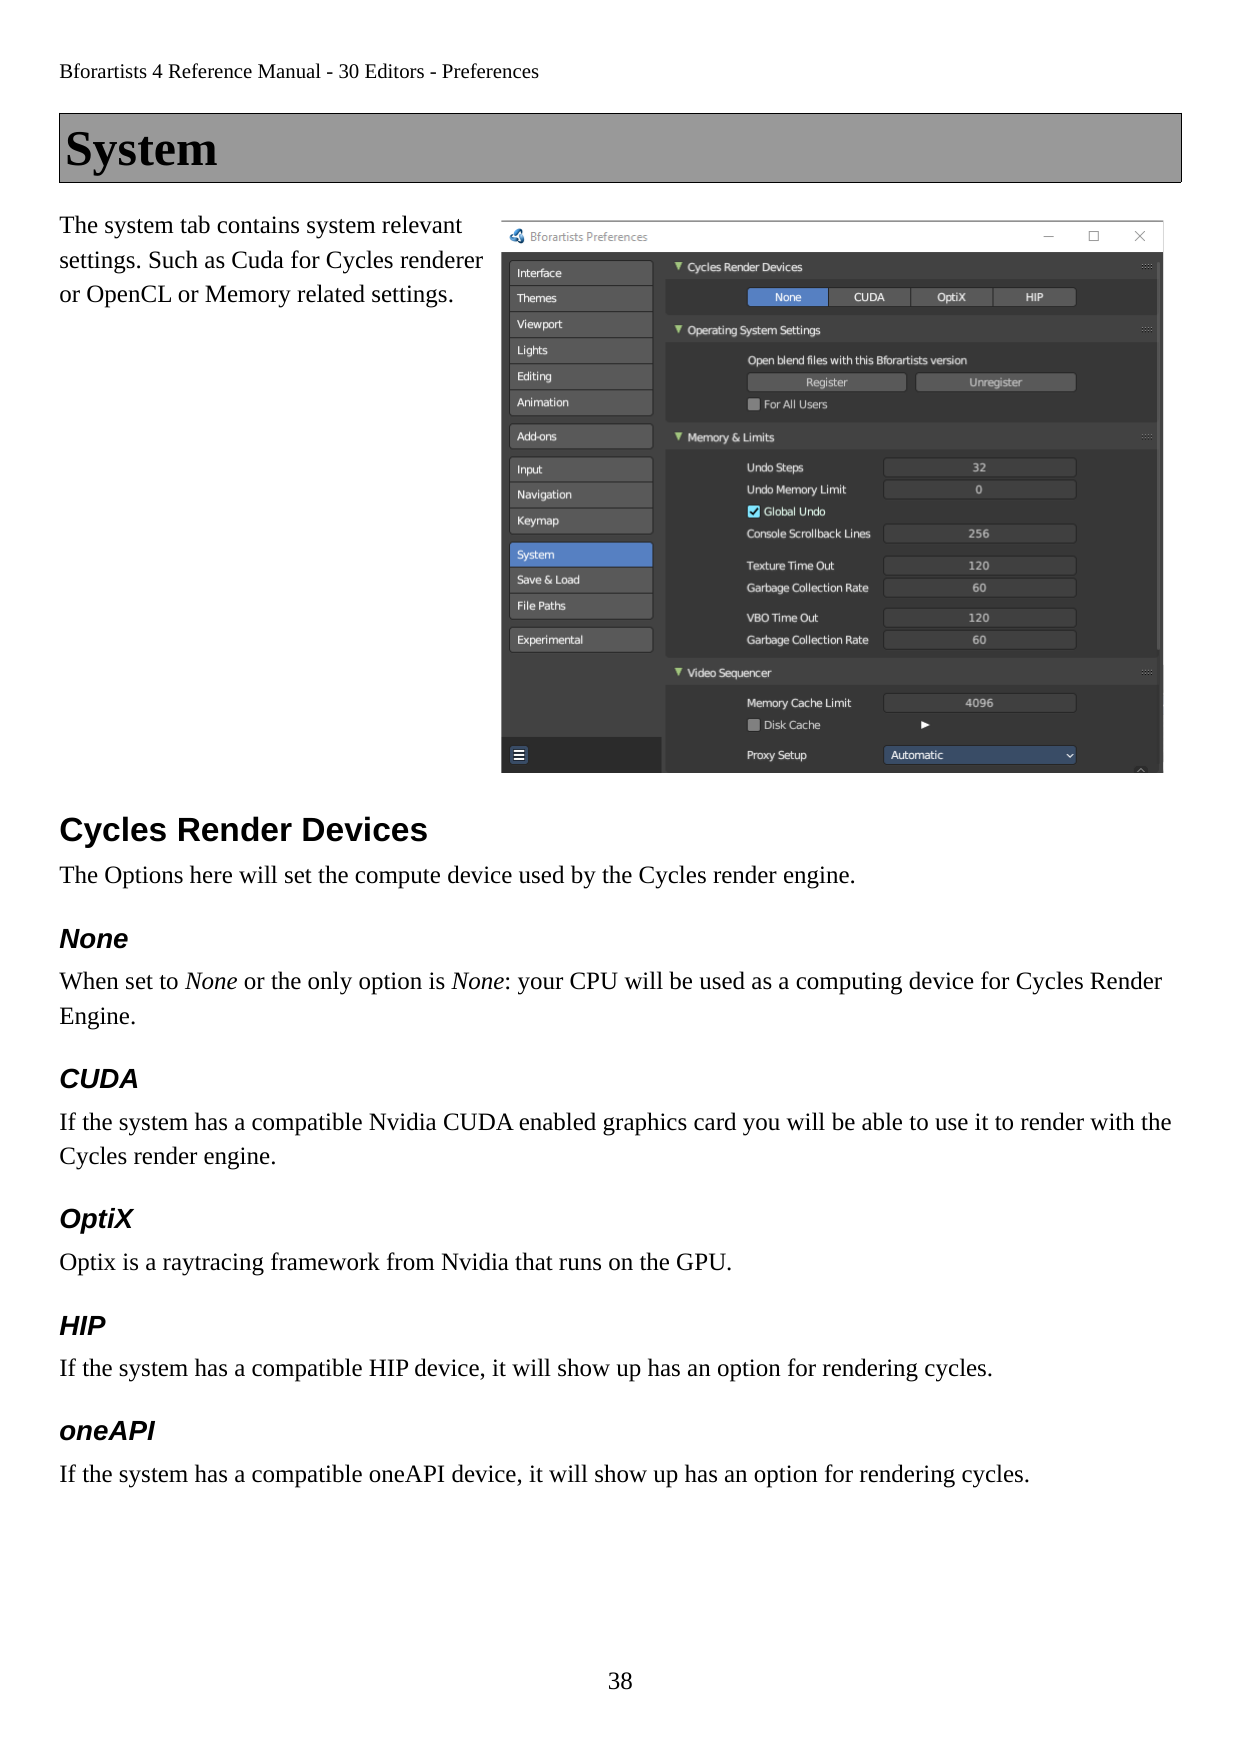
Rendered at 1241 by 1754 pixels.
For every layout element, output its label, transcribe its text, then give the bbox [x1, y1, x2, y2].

picture [501, 220, 1164, 773]
subtitle HIP [59, 1309, 1181, 1341]
subtitle OptiX [59, 1203, 1181, 1235]
table_header System [60, 114, 1181, 182]
subtitle Cycles Render Devices [59, 809, 1181, 848]
text If the system has a compatible Nvidia CUDA enabled graphics card you will be able to use it to render with the Cycles render engine. [59, 1107, 1181, 1170]
text If the system has a compatible oneAPI device, it will show up has an option for rendering cycles. [59, 1459, 1181, 1488]
subtitle None [59, 922, 1181, 954]
text Optix is a raytracing framework from Nvidia that runs on the GPU. [59, 1247, 1181, 1276]
text When set to None or the only option is None: your CPU will be used as a computing device for Cycles Render Engine. [59, 966, 1181, 1030]
text The system tab contains system relevant settings. Such as Cuda for Cycles renderer or OpenCL or Memory related settings. [59, 211, 1181, 308]
subtitle oneAPI [59, 1415, 1181, 1447]
text The Options here will set the compute device used by the Cycles render engine. [59, 861, 1181, 889]
text If the system has a compatible HIP device, it will show up has an option for rendering cycles. [59, 1353, 1181, 1382]
subtitle CUDA [59, 1062, 1181, 1094]
